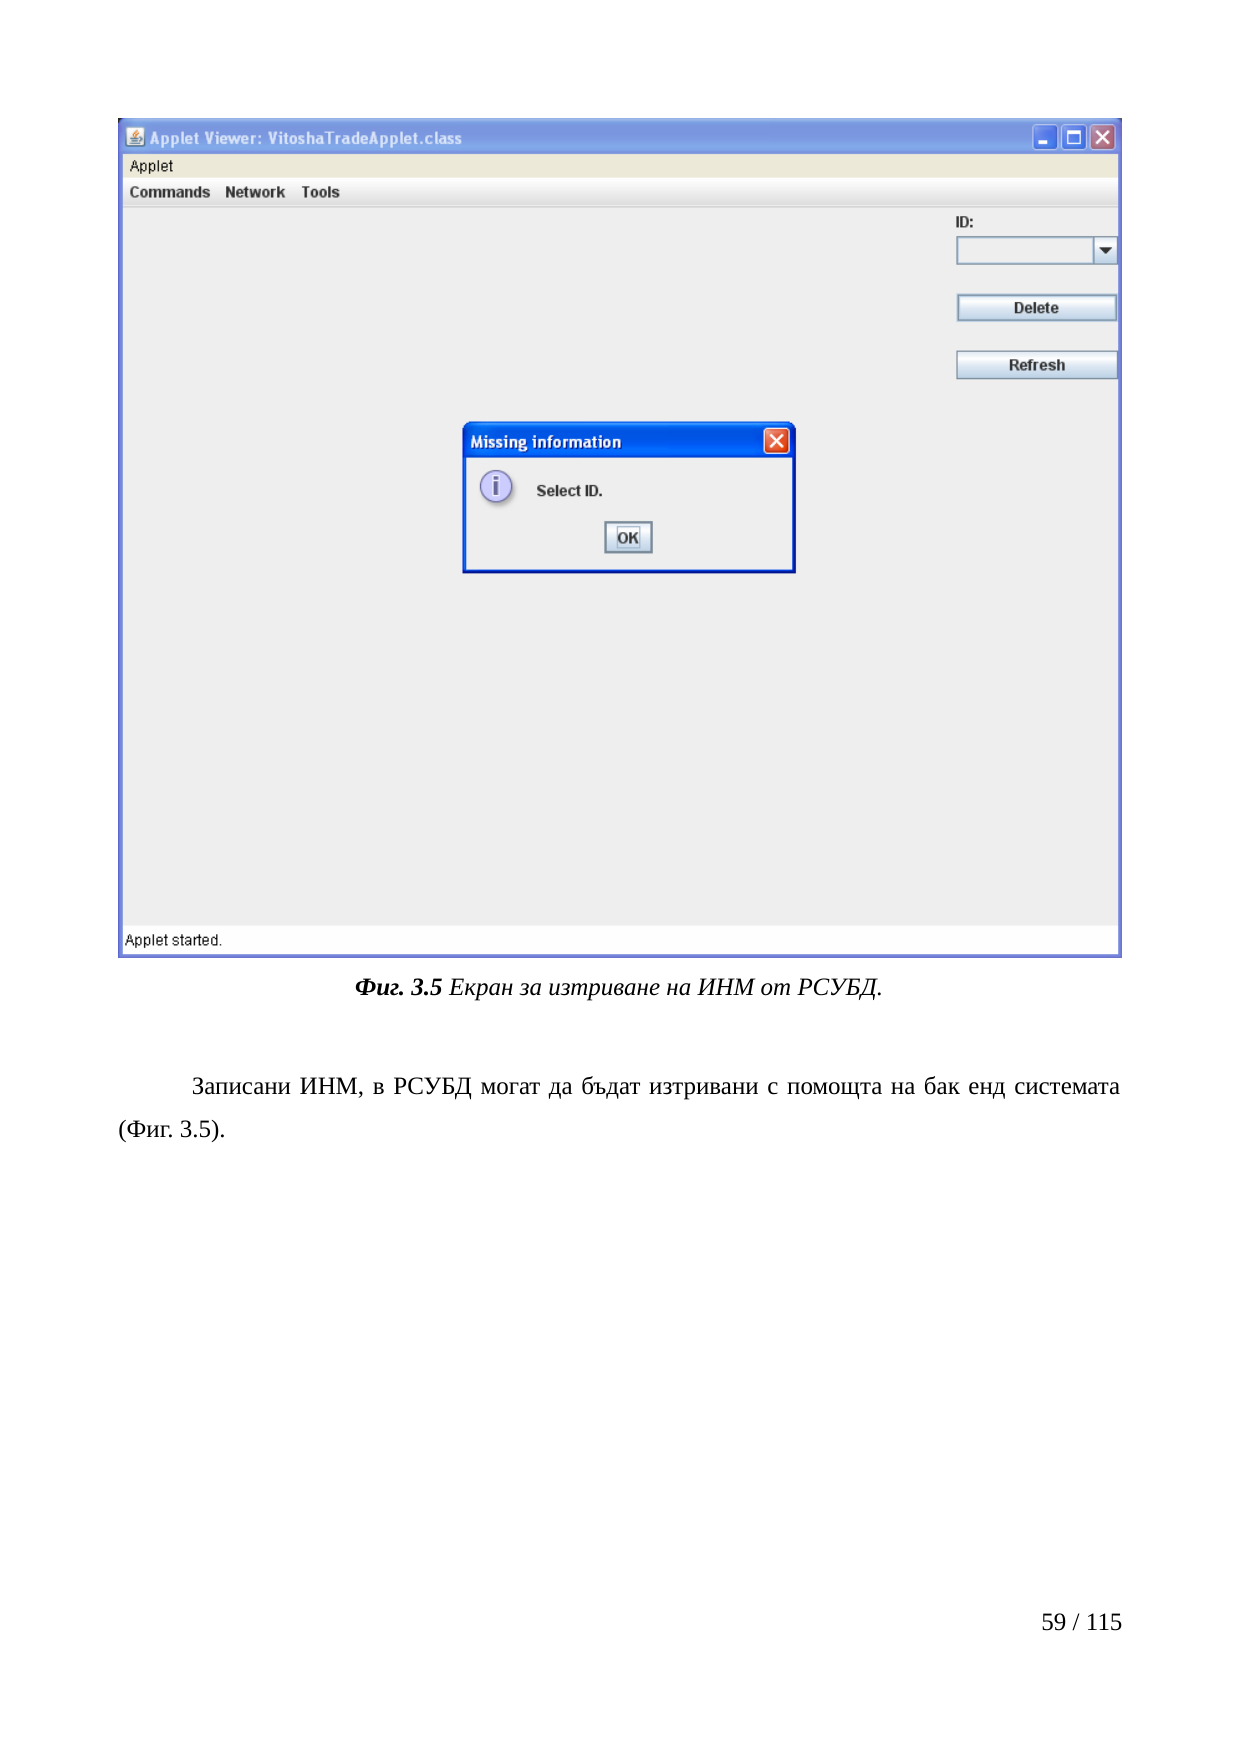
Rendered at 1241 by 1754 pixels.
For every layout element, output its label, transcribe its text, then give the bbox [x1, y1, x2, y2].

text Записани ИНМ, в РСУБД могат да бъдат изтривани с помощта на бак енд системата (Фиг. 3.5). [118, 1071, 1122, 1143]
picture [118, 118, 1122, 958]
text Фиг. 3.5 Екран за изтриване на ИНМ от РСУБД. [118, 958, 1122, 1001]
